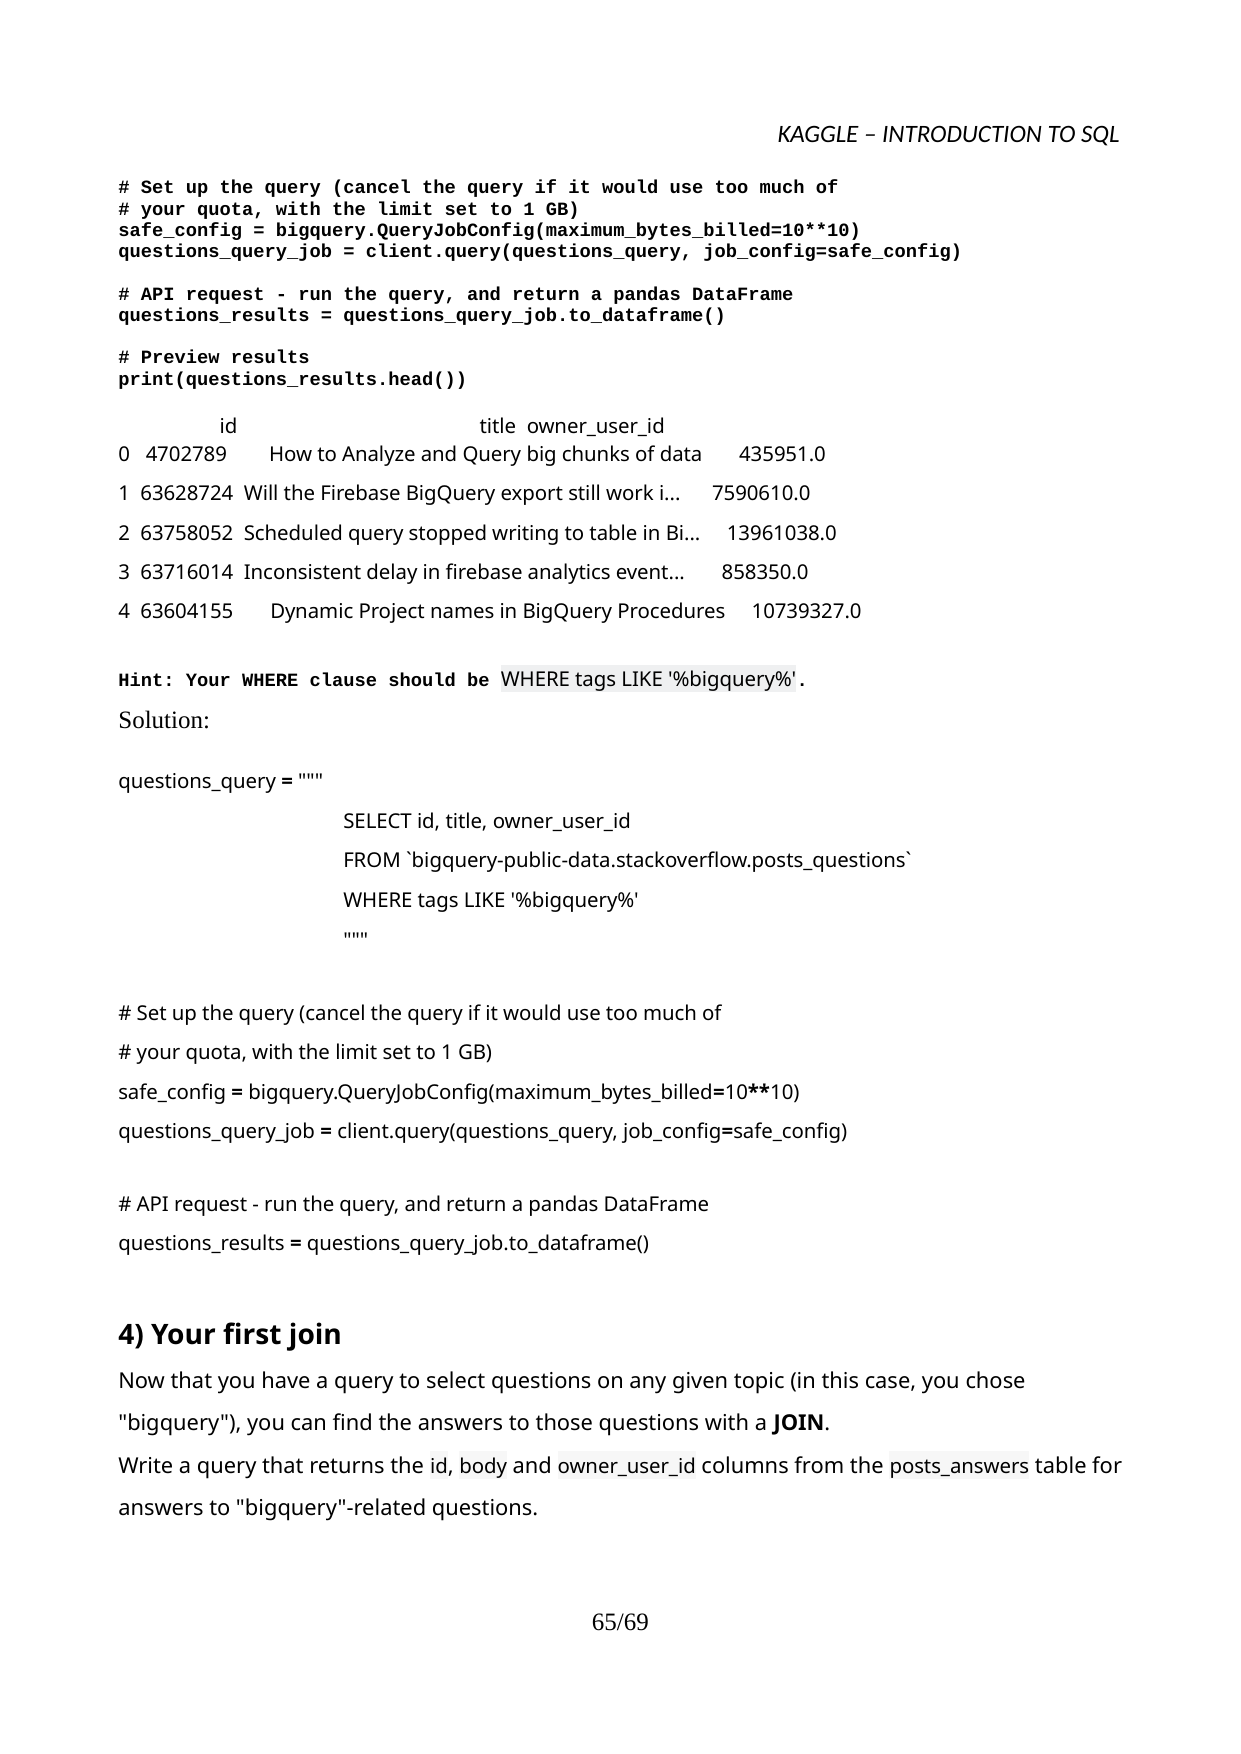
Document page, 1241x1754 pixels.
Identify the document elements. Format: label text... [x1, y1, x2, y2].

text WHERE tags LIKE '%bigquery%' [118, 886, 1122, 914]
text 2 63758052 Scheduled query stopped writing to table in Bi... 13961038.0 [118, 518, 1122, 546]
text questions_results = questions_query_job.to_dataframe() [118, 1229, 1122, 1256]
text 3 63716014 Inconsistent delay in firebase analytics event... 858350.0 [118, 557, 1122, 585]
text # Set up the query (cancel the query if it would use too much of [118, 999, 1122, 1026]
text id title owner_user_id [118, 412, 1122, 439]
text FROM `bigquery-public-data.stackoverflow.posts_questions` [118, 846, 1122, 874]
text # API request - run the query, and return a pandas DataFrame [118, 284, 1122, 306]
text 0 4702789 How to Analyze and Query big chunks of data 435951.0 [118, 439, 1122, 467]
text # Preview results [118, 348, 1122, 369]
text questions_query = """ [118, 767, 1122, 795]
text # API request - run the query, and return a pandas DataFrame [118, 1189, 1122, 1217]
text # your quota, with the limit set to 1 GB) [118, 1038, 1122, 1066]
text SELECT id, title, owner_user_id [118, 806, 1122, 834]
text Solution: [118, 705, 1122, 734]
text Hint: Your WHERE clause should be WHERE tags LIKE '%bigquery%'. [118, 665, 1122, 692]
text 4 63604155 Dynamic Project names in BigQuery Procedures 10739327.0 [118, 597, 1122, 624]
text 1 63628724 Will the Firebase BigQuery export still work i... 7590610.0 [118, 479, 1122, 507]
text # Set up the query (cancel the query if it would use too much of [118, 178, 1122, 199]
text Write a query that returns the id, body and owner_user_id columns from the posts_answers table for answers to "bigquery"-related questions. [118, 1449, 1122, 1522]
text print(questions_results.head()) [118, 369, 1122, 391]
text # your quota, with the limit set to 1 GB) [118, 199, 1122, 221]
subtitle 4) Your first join [118, 1314, 1122, 1352]
text Now that you have a query to select questions on any given topic (in this case, you chose "bigquery"), you can find the answers to those questions with a JOIN. [118, 1365, 1122, 1437]
text questions_query_job = client.query(questions_query, job_config=safe_config) [118, 1117, 1122, 1144]
text questions_query_job = client.query(questions_query, job_config=safe_config) [118, 242, 1122, 263]
text """ [118, 926, 1122, 953]
text questions_results = questions_query_job.to_dataframe() [118, 306, 1122, 327]
text safe_config = bigquery.QueryJobConfig(maximum_bytes_billed=10**10) [118, 1077, 1122, 1105]
text safe_config = bigquery.QueryJobConfig(maximum_bytes_billed=10**10) [118, 221, 1122, 242]
